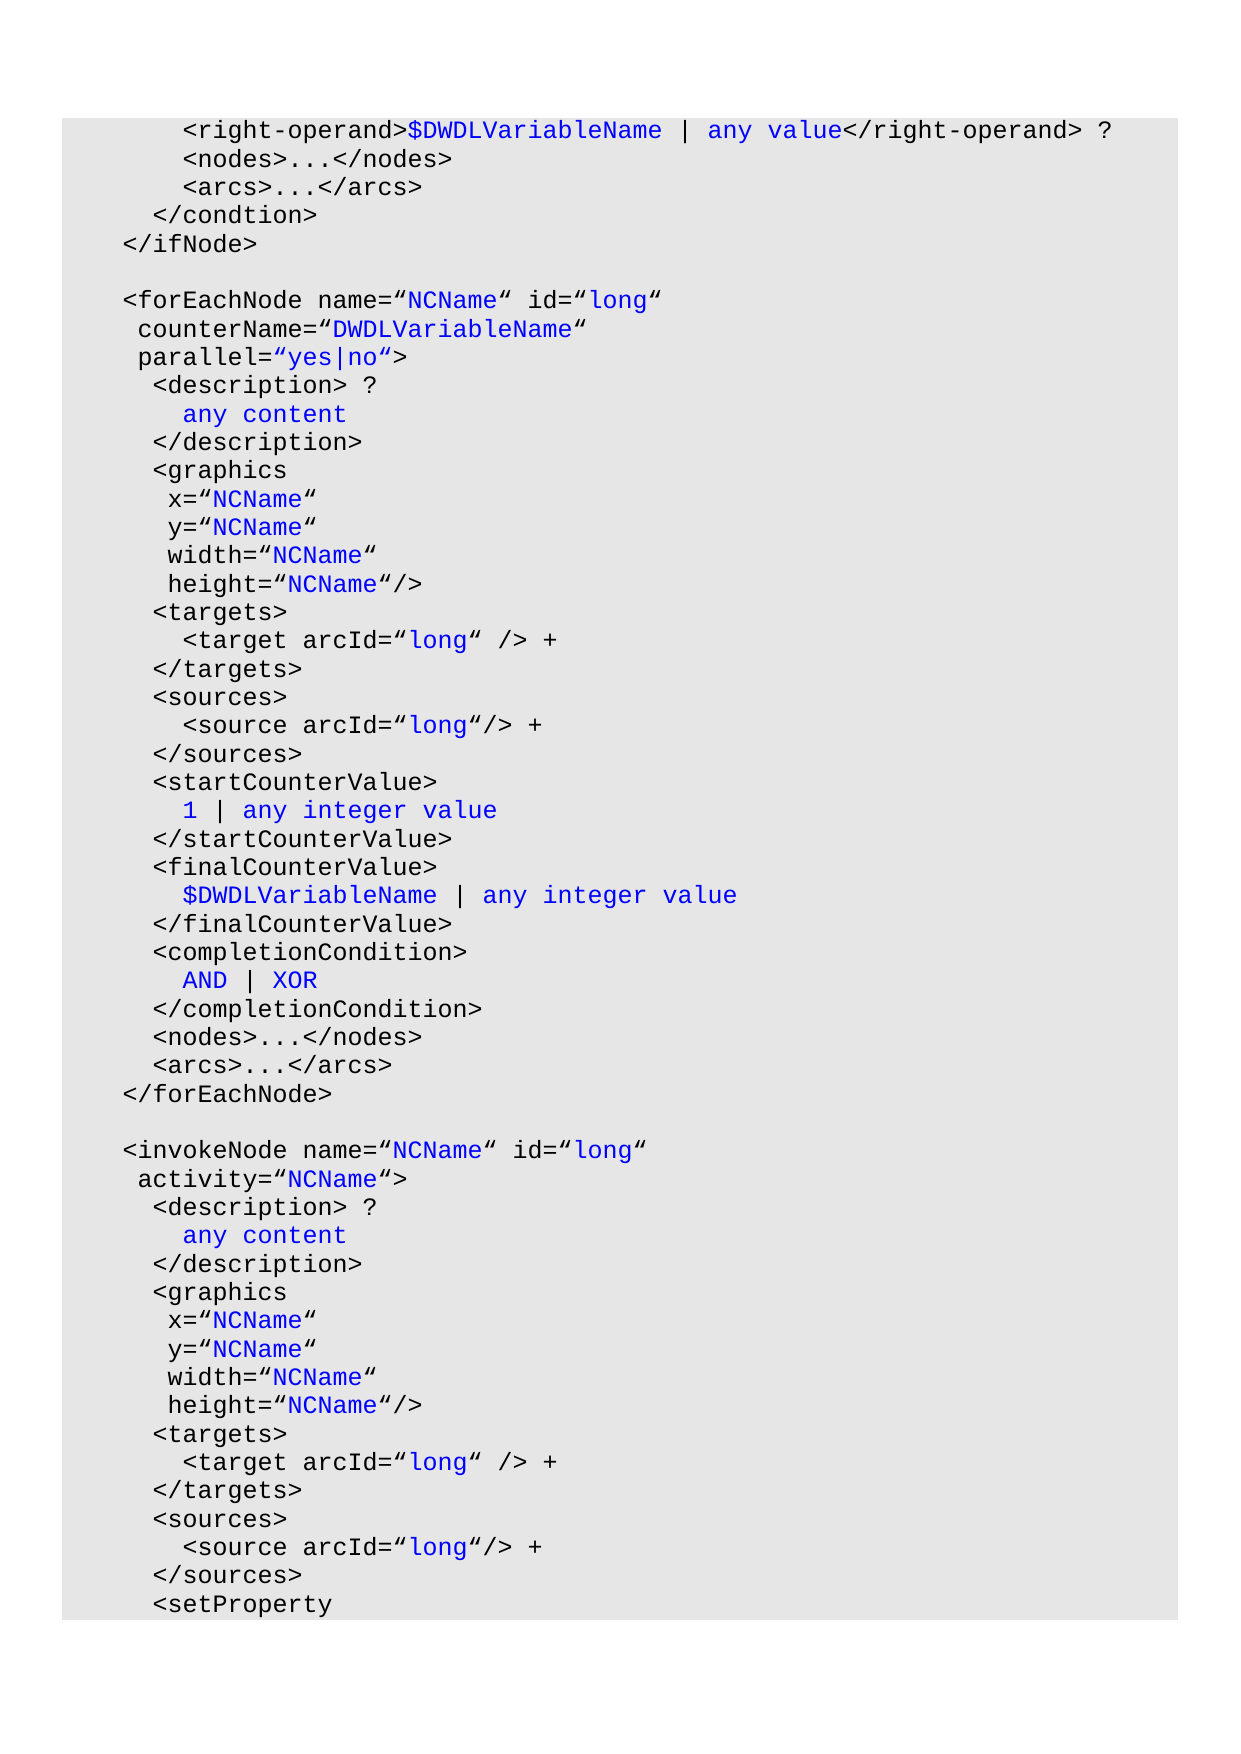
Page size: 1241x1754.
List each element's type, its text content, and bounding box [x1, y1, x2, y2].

text y=“NCName“ [62, 1336, 1178, 1365]
text parallel=“yes|no“> [62, 345, 1178, 373]
text </description> [62, 1251, 1178, 1280]
text </completionCondition> [62, 996, 1178, 1025]
text width=“NCName“ [62, 543, 1178, 571]
text <invokeNode name=“NCName“ id=“long“ [62, 1138, 1178, 1166]
text </finalCounterValue> [62, 911, 1178, 940]
text <setProperty [62, 1591, 1178, 1620]
text </sources> [62, 741, 1178, 770]
text <target arcId=“long“ /> + [62, 1450, 1178, 1478]
text </ifNode> [62, 231, 1178, 260]
text <forEachNode name=“NCName“ id=“long“ [62, 288, 1178, 316]
text any content [62, 401, 1178, 430]
text <description> ? [62, 1195, 1178, 1223]
text <targets> [62, 1421, 1178, 1450]
text <target arcId=“long“ /> + [62, 628, 1178, 656]
text </targets> [62, 1478, 1178, 1506]
text </sources> [62, 1563, 1178, 1591]
text activity=“NCName“> [62, 1166, 1178, 1195]
text <description> ? [62, 373, 1178, 401]
text </startCounterValue> [62, 826, 1178, 855]
text </forEachNode> [62, 1081, 1178, 1110]
text <startCounterValue> [62, 770, 1178, 798]
text counterName=“DWDLVariableName“ [62, 316, 1178, 345]
text <targets> [62, 600, 1178, 628]
text x=“NCName“ [62, 1308, 1178, 1336]
text <source arcId=“long“/> + [62, 1535, 1178, 1563]
text </description> [62, 430, 1178, 458]
text $DWDLVariableName | any integer value [62, 883, 1178, 911]
text x=“NCName“ [62, 486, 1178, 515]
text <sources> [62, 1506, 1178, 1535]
text <nodes>...</nodes> [62, 146, 1178, 175]
text <nodes>...</nodes> [62, 1025, 1178, 1053]
text height=“NCName“/> [62, 1393, 1178, 1421]
text 1 | any integer value [62, 798, 1178, 826]
text y=“NCName“ [62, 515, 1178, 543]
text </targets> [62, 656, 1178, 685]
text any content [62, 1223, 1178, 1251]
text AND | XOR [62, 968, 1178, 996]
text </condtion> [62, 203, 1178, 231]
text <completionCondition> [62, 940, 1178, 968]
text <finalCounterValue> [62, 855, 1178, 883]
text <right-operand>$DWDLVariableName | any value</right-operand> ? [62, 118, 1178, 146]
text <graphics [62, 458, 1178, 486]
text <source arcId=“long“/> + [62, 713, 1178, 741]
text <arcs>...</arcs> [62, 175, 1178, 203]
text <graphics [62, 1280, 1178, 1308]
text <arcs>...</arcs> [62, 1053, 1178, 1081]
text height=“NCName“/> [62, 571, 1178, 600]
text <sources> [62, 685, 1178, 713]
text width=“NCName“ [62, 1365, 1178, 1393]
